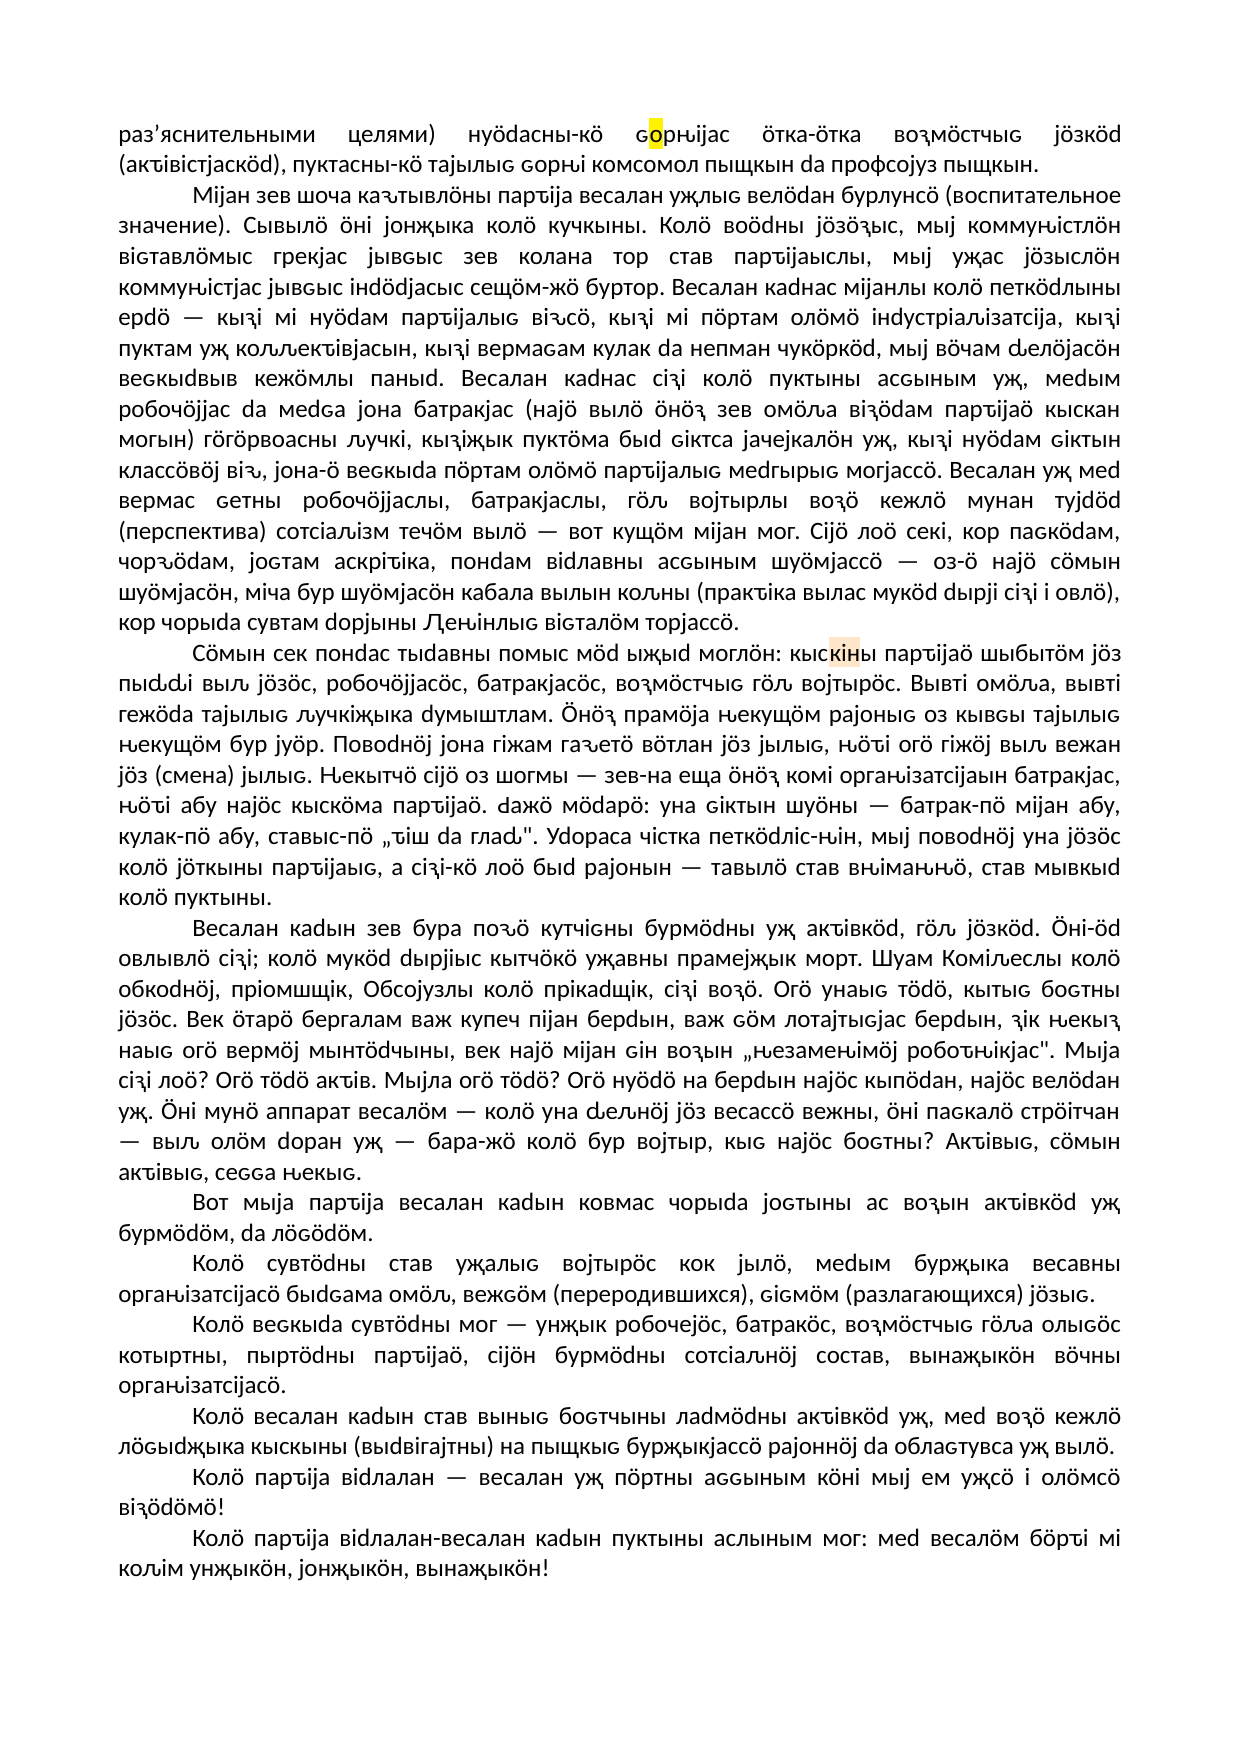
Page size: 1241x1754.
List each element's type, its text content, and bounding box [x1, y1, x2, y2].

text Колӧ парԏіја віԁлалан-весалан каԁын пуктыны аслыным мог: меԁ весалӧм бӧрԏі мі коԉім унҗыкӧн, јонҗыкӧн, вынаҗыкӧн! [118, 1522, 1122, 1583]
text Міјан зев шоча каԅтывлӧны парԏіја весалан уҗлыԍ велӧԁан бурлунсӧ (воспитательное значение). Сывылӧ ӧні јонҗыка колӧ кучкыны. Колӧ воӧԁны јӧзӧԇыс, мыј коммуԋістлӧн віԍтавлӧмыс грекјас јывԍыс зев колана тор став парԏіјаыслы, мыј уҗас јӧзыслӧн коммуԋістјас јывԍыс інԁӧԁјасыс сещӧм-жӧ буртор. Весалан каԁнас міјанлы колӧ петкӧԁлыны ерԁӧ — кыԇі мі нуӧԁам парԏіјалыԍ віԅсӧ, кыԇі мі пӧртам олӧмӧ інԁустріаԉізатсіја, кыԇі пуктам уҗ коԉԉекԏівјасын, кыԇі вермаԍам кулак ԁа непман чукӧркӧԁ, мыј вӧчам ԃелӧјасӧн веԍкыԁвыв кежӧмлы паныԁ. Весалан каԁнас сіԇі колӧ пуктыны асԍыным уҗ, меԁым робочӧјјас ԁа меԁԍа јона батракјас (најӧ вылӧ ӧнӧԇ зев омӧԉа віԇӧԁам парԏіјаӧ кыскан могын) гӧгӧрвоасны ԉучкі, кыԇіҗык пуктӧма быԁ ԍіктса јачејкалӧн уҗ, кыԇі нуӧԁам ԍіктын классӧвӧј віԅ, јона-ӧ веԍкыԁа пӧртам олӧмӧ парԏіјалыԍ меԁгырыԍ могјассӧ. Весалан уҗ меԁ вермас ԍетны робочӧјјаслы, батракјаслы, гӧԉ војтырлы воԇӧ кежлӧ мунан тујԁӧԁ (перспектива) сотсіаԉізм течӧм вылӧ — вот кущӧм міјан мог. Сіјӧ лоӧ секі, кор паԍкӧԁам, чорԅӧԁам, јоԍтам аскріԏіка, понԁам віԁлавны асԍыным шуӧмјассӧ — оз-ӧ најӧ сӧмын шуӧмјасӧн, міча бур шуӧмјасӧн кабала вылын коԉны (пракԏіка вылас мукӧԁ ԁырјі сіԇі і овлӧ), кор чорыԁа сувтам ԁорјыны Ԉеԋінлыԍ віԍталӧм торјассӧ. [118, 179, 1122, 637]
text Колӧ парԏіја віԁлалан — весалан уҗ пӧртны аԍԍыным кӧні мыј ем уҗсӧ і олӧмсӧ віԇӧԁӧмӧ! [118, 1461, 1122, 1522]
text Колӧ весалан каԁын став выныԍ боԍтчыны лаԁмӧԁны акԏівкӧԁ уҗ, меԁ воԇӧ кежлӧ лӧԍыԁҗыка кыскыны (выԁвігајтны) на пыщкыԍ бурҗыкјассӧ рајоннӧј ԁа облаԍтувса уҗ вылӧ. [118, 1400, 1122, 1461]
text Колӧ сувтӧԁны став уҗалыԍ војтырӧс кок јылӧ, меԁым бурҗыка весавны оргаԋізатсіјасӧ быԁԍама омӧԉ, вежԍӧм (переродившихся), ԍіԍмӧм (разлагающихся) јӧзыԍ. [118, 1247, 1122, 1308]
text Весалан каԁын зев бура поԅӧ кутчіԍны бурмӧԁны уҗ акԏівкӧԁ, гӧԉ јӧзкӧԁ. Ӧні-ӧԁ овлывлӧ сіԇі; колӧ мукӧԁ ԁырјіыс кытчӧкӧ уҗавны прамејҗык морт. Шуам Коміԉеслы колӧ обкоԁнӧј, пріомшщік, Обсојузлы колӧ прікаԁщік, сіԇі воԇӧ. Огӧ унаыԍ тӧԁӧ, кытыԍ боԍтны јӧзӧс. Век ӧтарӧ бергалам важ купеч піјан берԁын, важ ԍӧм лотајтыԍјас берԁын, ԇік ԋекыԇ наыԍ огӧ вермӧј мынтӧԁчыны, век најӧ міјан ԍін воԇын „ԋезамеԋімӧј робоԏԋікјас". Мыја сіԇі лоӧ? Огӧ тӧԁӧ акԏів. Мыјла огӧ тӧԁӧ? Огӧ нуӧԁӧ на берԁын најӧс кыпӧԁан, најӧс велӧԁан уҗ. Ӧні мунӧ аппарат весалӧм — колӧ уна ԃеԉнӧј јӧз весассӧ вежны, ӧні паԍкалӧ стрӧітчан — выԉ олӧм ԁоран уҗ — бара-жӧ колӧ бур војтыр, кыԍ најӧс боԍтны? Акԏівыԍ, сӧмын акԏівыԍ, сеԍԍа ԋекыԍ. [118, 912, 1122, 1186]
text разʼяснительными целями) нуӧԁасны-кӧ ԍорԋіјас ӧтка-ӧтка воԇмӧстчыԍ јӧзкӧԁ (акԏівістјаскӧԁ), пуктасны-кӧ тајылыԍ ԍорԋі комсомол пыщкын ԁа профсојуз пыщкын. [118, 118, 1122, 179]
text Сӧмын сек понԁас тыԁавны помыс мӧԁ ыҗыԁ моглӧн: кыскіны парԏіјаӧ шыбытӧм јӧз пыԃԃі выԉ јӧзӧс, робочӧјјасӧс, батракјасӧс, воԇмӧстчыԍ гӧԉ војтырӧс. Вывті омӧԉа, вывті гежӧԁа тајылыԍ ԉучкіҗыка ԁумыштлам. Ӧнӧԇ прамӧја ԋекущӧм рајоныԍ оз кывԍы тајылыԍ ԋекущӧм бур јуӧр. Повоԁнӧј јона гіжам гаԅетӧ вӧтлан јӧз јылыԍ, ԋӧԏі огӧ гіжӧј выԉ вежан јӧз (смена) јылыԍ. Ԋекытчӧ сіјӧ оз шогмы — зев-на еща ӧнӧԇ комі оргаԋізатсіјаын батракјас, ԋӧԏі абу најӧс кыскӧма парԏіјаӧ. Ԁажӧ мӧԁарӧ: уна ԍіктын шуӧны — батрак-пӧ міјан абу, кулак-пӧ абу, ставыс-пӧ „ԏіш ԁа глаԃ". Уԁораса чістка петкӧԁліс-ԋін, мыј повоԁнӧј уна јӧзӧс колӧ јӧткыны парԏіјаыԍ, а сіԇі-кӧ лоӧ быԁ рајонын — тавылӧ став вԋімаԋԋӧ, став мывкыԁ колӧ пуктыны. [118, 637, 1122, 912]
text Вот мыја парԏіја весалан каԁын ковмас чорыԁа јоԍтыны ас воԇын акԏівкӧԁ уҗ бурмӧԁӧм, ԁа лӧԍӧԁӧм. [118, 1186, 1122, 1247]
text Колӧ веԍкыԁа сувтӧԁны мог — унҗык робочејӧс, батракӧс, воԇмӧстчыԍ гӧԉа олыԍӧс котыртны, пыртӧԁны парԏіјаӧ, сіјӧн бурмӧԁны сотсіаԉнӧј состав, вынаҗыкӧн вӧчны оргаԋізатсіјасӧ. [118, 1308, 1122, 1400]
